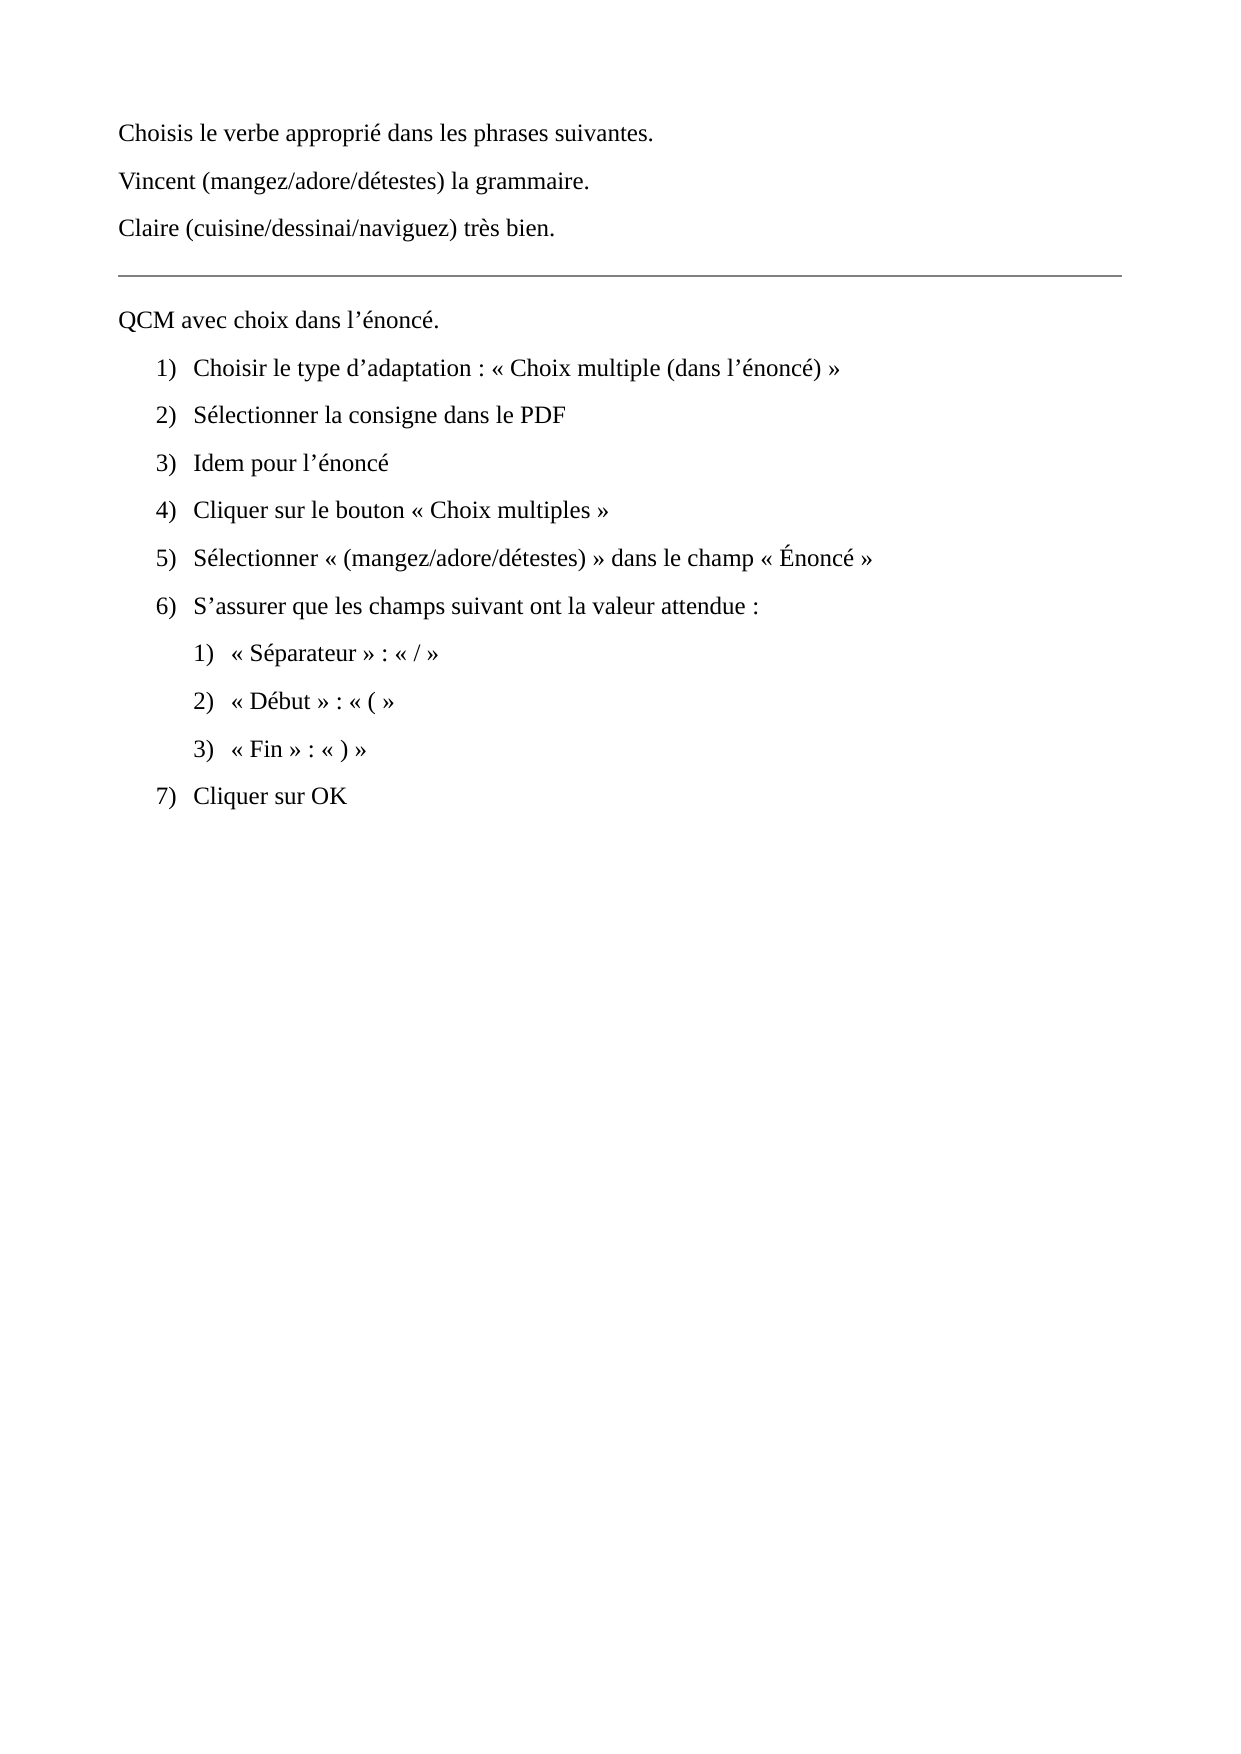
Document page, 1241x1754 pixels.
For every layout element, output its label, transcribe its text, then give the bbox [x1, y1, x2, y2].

text Vincent (mangez/adore/détestes) la grammaire. [118, 166, 1122, 194]
text Claire (cuisine/dessinai/naviguez) très bien. [118, 213, 1122, 242]
list « Séparateur » : « / » [193, 638, 1122, 667]
list Choisir le type d’adaptation : « Choix multiple (dans l’énoncé) » [156, 353, 1122, 382]
list Sélectionner « (mangez/adore/détestes) » dans le champ « Énoncé » [156, 543, 1122, 572]
list Sélectionner la consigne dans le PDF [156, 400, 1122, 429]
list Idem pour l’énoncé [156, 448, 1122, 477]
list S’assurer que les champs suivant ont la valeur attendue : [156, 591, 1122, 619]
list Cliquer sur le bouton « Choix multiples » [156, 496, 1122, 524]
text QCM avec choix dans l’énoncé. [118, 305, 1122, 334]
text Choisis le verbe approprié dans les phrases suivantes. [118, 118, 1122, 147]
list « Début » : « ( » [193, 686, 1122, 715]
list « Fin » : « ) » [193, 734, 1122, 762]
list Cliquer sur OK [156, 781, 1122, 810]
